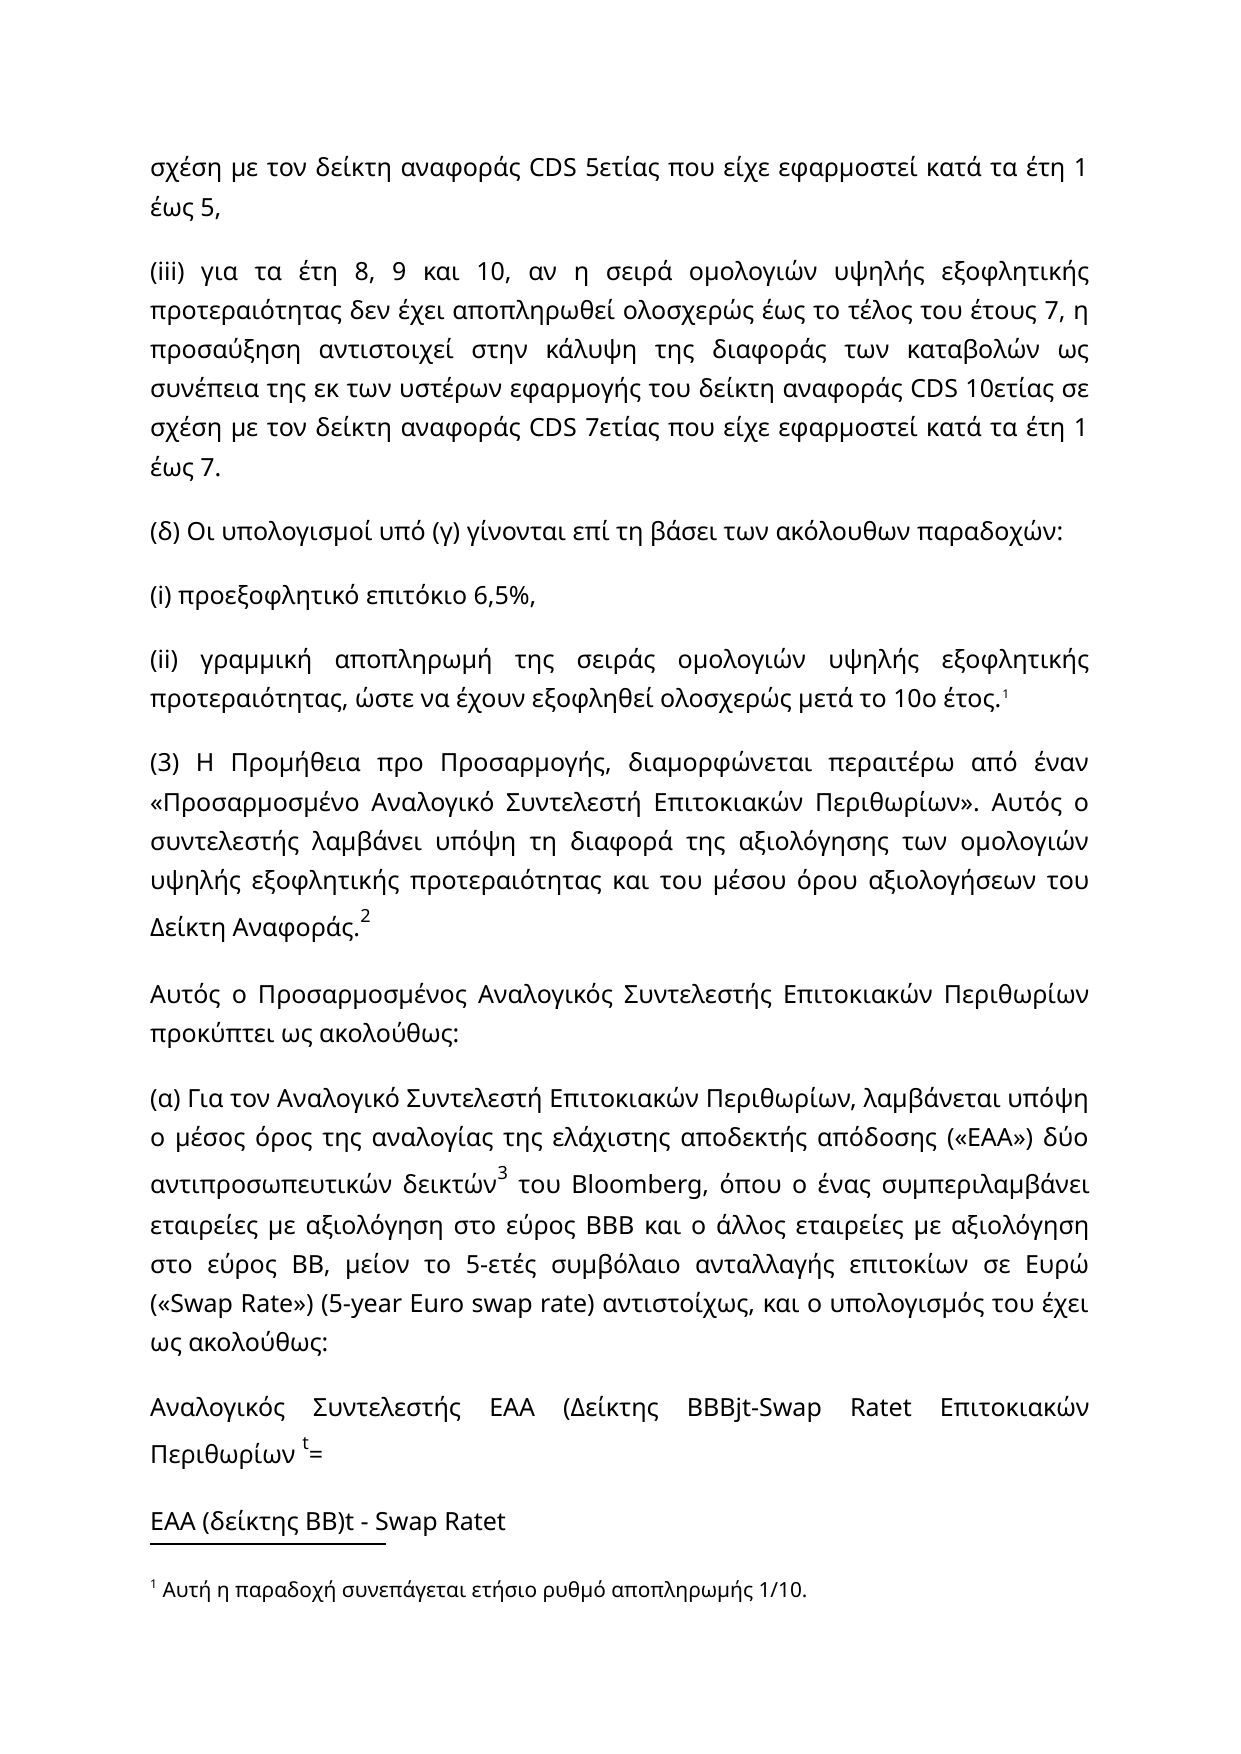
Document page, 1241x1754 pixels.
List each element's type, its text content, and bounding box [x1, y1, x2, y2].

text (iii) για τα έτη 8, 9 και 10, αν η σειρά ομολογιών υψηλής εξοφλητικής προτεραιότητας δεν έχει αποπληρωθεί ολοσχερώς έως το τέλος του έτους 7, η προσαύξηση αντιστοιχεί στην κάλυψη της διαφοράς των καταβολών ως συνέπεια της εκ των υστέρων εφαρμογής του δείκτη αναφοράς CDS 10ετίας σε σχέση με τον δείκτη αναφοράς CDS 7ετίας που είχε εφαρμοστεί κατά τα έτη 1 έως 7. [150, 253, 1090, 483]
text Αναλογικός Συντελεστής ΕΑΑ (Δείκτης BBBjt-Swap Ratet Επιτοκιακών Περιθωρίων t= [150, 1389, 1090, 1472]
text (i) προεξοφλητικό επιτόκιο 6,5%, [150, 577, 1090, 612]
text Αυτή η παραδοχή συνεπάγεται ετήσιο ρυθμό αποπληρωμής 1/10. [150, 1576, 1090, 1604]
text Αυτός ο Προσαρμοσμένος Αναλογικός Συντελεστής Επιτοκιακών Περιθωρίων προκύπτει ως ακολούθως: [150, 977, 1090, 1050]
text σχέση με τον δείκτη αναφοράς CDS 5ετίας που είχε εφαρμοστεί κατά τα έτη 1 έως 5, [150, 150, 1090, 223]
text (3) Η Προμήθεια προ Προσαρμογής, διαμορφώνεται περαιτέρω από έναν «Προσαρμοσμένο Αναλογικό Συντελεστή Επιτοκιακών Περιθωρίων». Αυτός ο συντελεστής λαμβάνει υπόψη τη διαφορά της αξιολόγησης των ομολογιών υψηλής εξοφλητικής προτεραιότητας και του μέσου όρου αξιολογήσεων του Δείκτη Αναφοράς.2 [150, 745, 1090, 946]
text ΕΑΑ (δείκτης BB)t - Swap Ratet [150, 1503, 1090, 1538]
text (ii) γραμμική αποπληρωμή της σειράς ομολογιών υψηλής εξοφλητικής προτεραιότητας, ώστε να έχουν εξοφληθεί ολοσχερώς μετά το 10ο έτος. [150, 642, 1090, 715]
text (α) Για τον Αναλογικό Συντελεστή Επιτοκιακών Περιθωρίων, λαμβάνεται υπόψη ο μέσος όρος της αναλογίας της ελάχιστης αποδεκτής απόδοσης («ΕΑΑ») δύο αντιπροσωπευτικών δεικτών3 του Bloomberg, όπου ο ένας συμπεριλαμβάνει εταιρείες με αξιολόγηση στο εύρος ΒΒΒ και ο άλλος εταιρείες με αξιολόγηση στο εύρος ΒΒ, μείον το 5-ετές συμβόλαιο ανταλλαγής επιτοκίων σε Ευρώ («Swap Rate») (5-year Euro swap rate) αντιστοίχως, και ο υπολογισμός του έχει ως ακολούθως: [150, 1080, 1090, 1359]
text (δ) Οι υπολογισμοί υπό (γ) γίνονται επί τη βάσει των ακόλουθων παραδοχών: [150, 513, 1090, 547]
